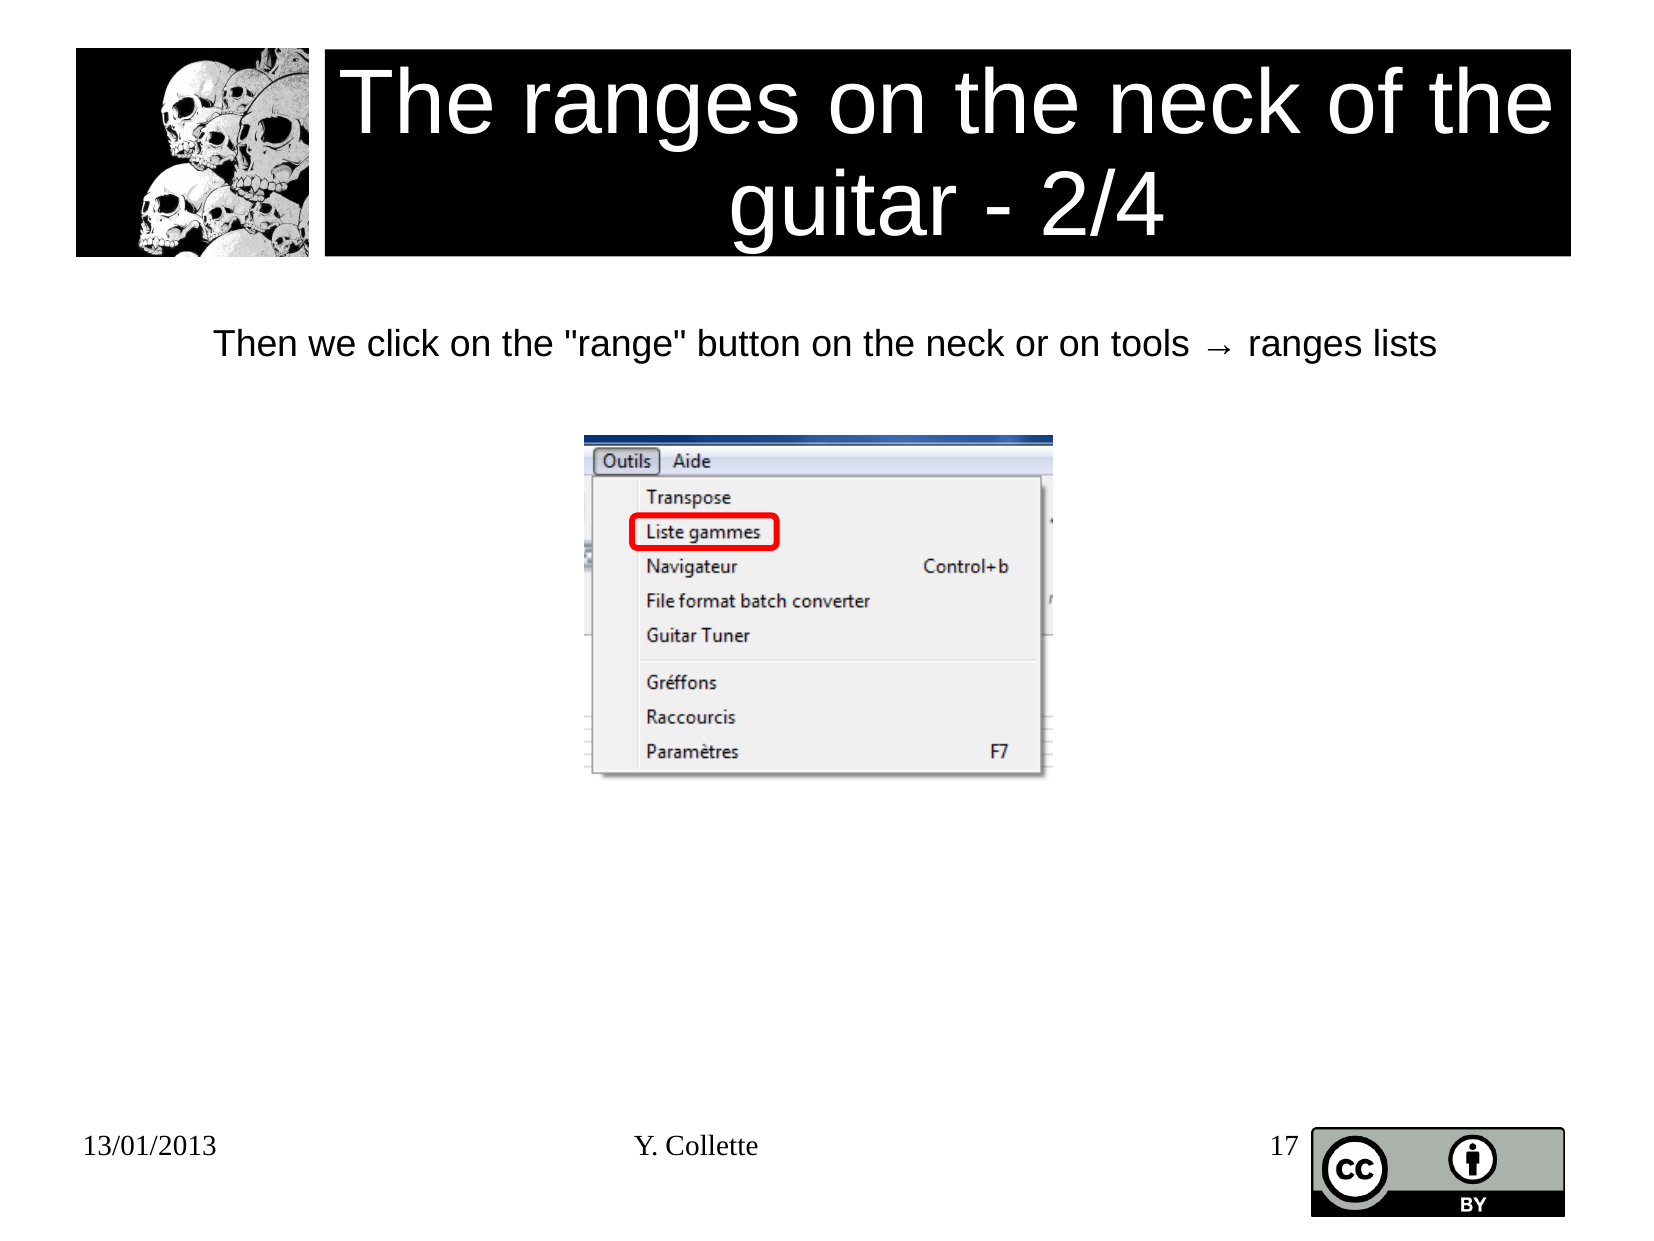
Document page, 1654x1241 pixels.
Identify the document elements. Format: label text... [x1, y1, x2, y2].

picture [1311, 1127, 1565, 1217]
picture [76, 48, 309, 257]
text_box Then we click on the "range" button on the neck or on tools → ranges lists [93, 314, 1558, 414]
title The ranges on the neck of the guitar - 2/4 [324, 49, 1571, 257]
picture [584, 435, 1053, 782]
